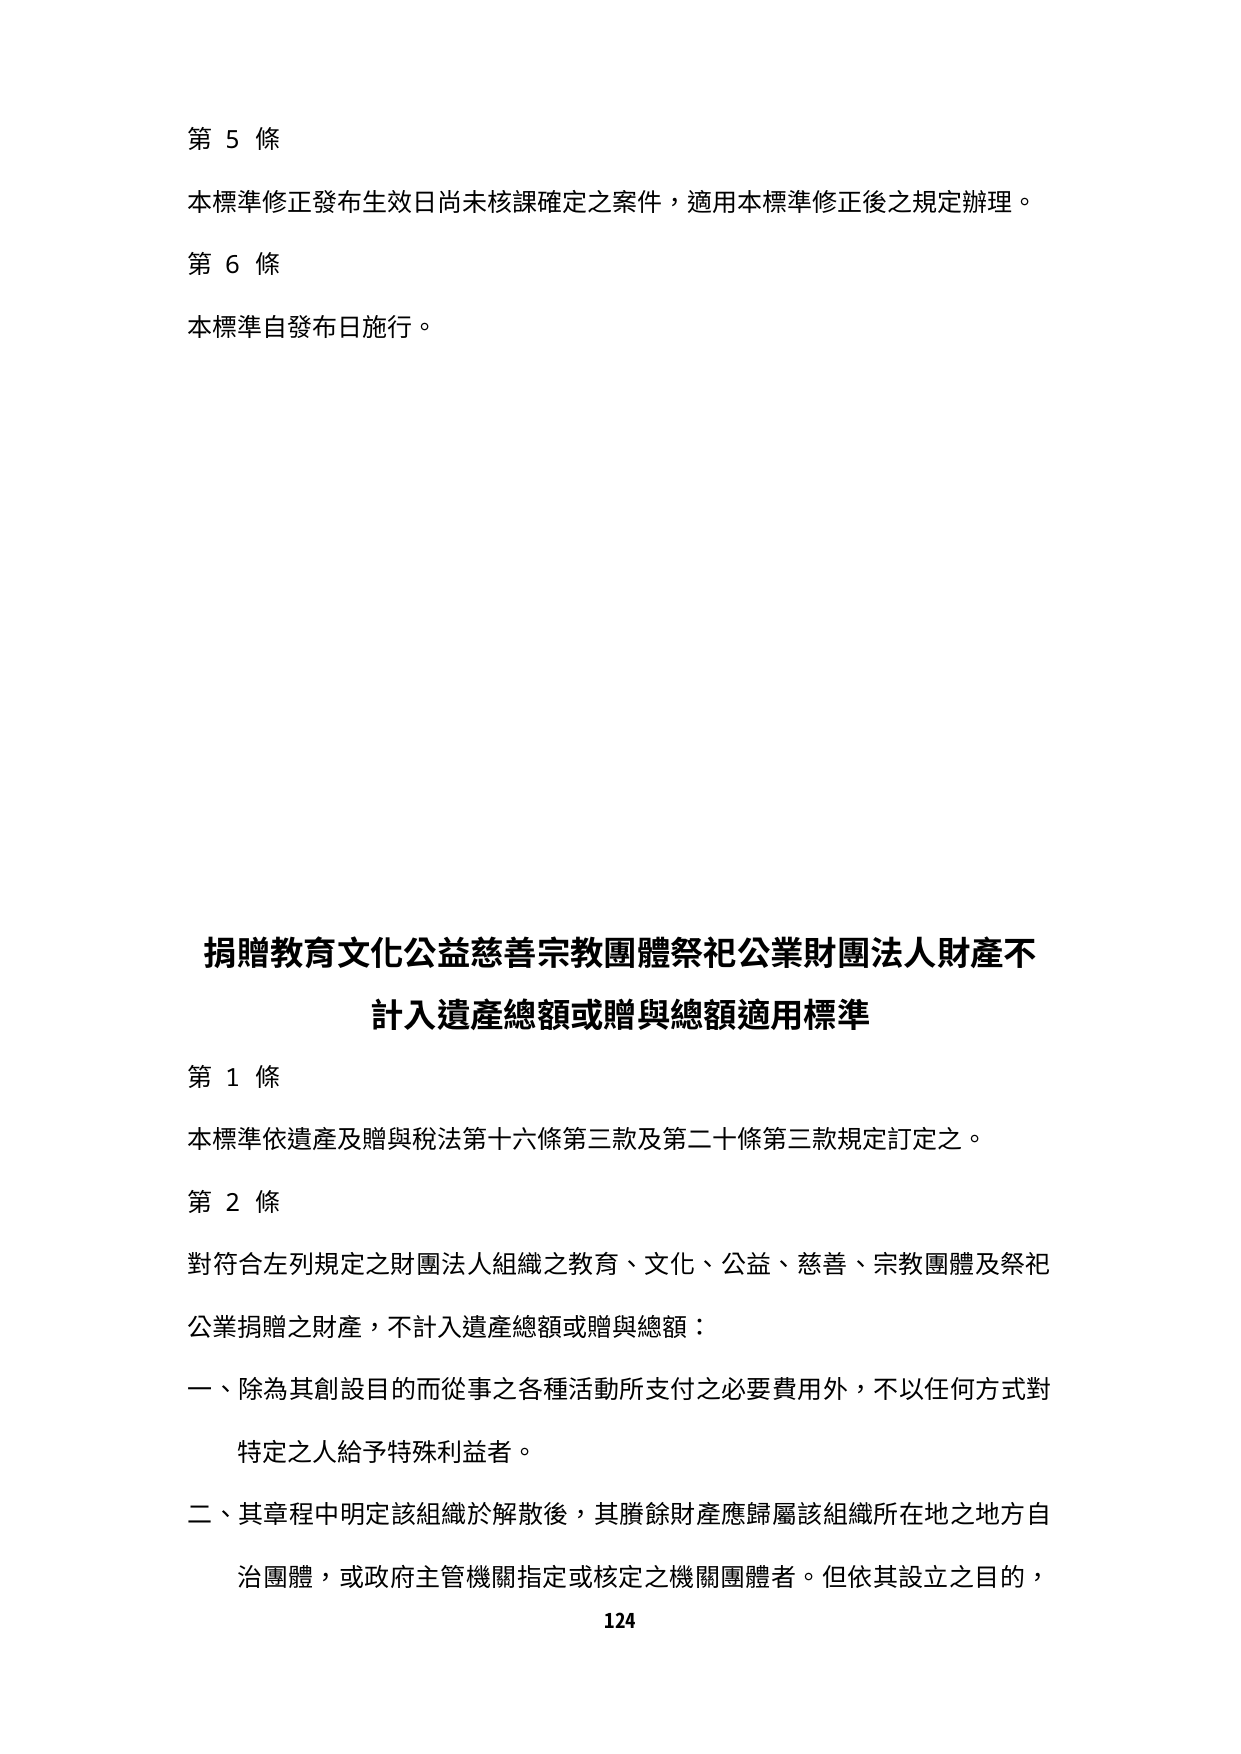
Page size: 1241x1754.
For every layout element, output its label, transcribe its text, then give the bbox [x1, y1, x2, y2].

text 本標準修正發布生效日尚未核課確定之案件，適用本標準修正後之規定辦理。 [187, 159, 1053, 221]
text 第 2 條 [187, 1159, 1053, 1221]
text 二、其章程中明定該組織於解散後，其賸餘財產應歸屬該組織所在地之地方自治團體，或政府主管機關指定或核定之機關團體者。但依其設立之目的， [187, 1471, 1053, 1596]
text 一、除為其創設目的而從事之各種活動所支付之必要費用外，不以任何方式對特定之人給予特殊利益者。 [187, 1346, 1053, 1471]
text 本標準自發布日施行。 [187, 284, 1053, 346]
text 第 6 條 [187, 221, 1053, 284]
text 本標準依遺產及贈與稅法第十六條第三款及第二十條第三款規定訂定之。 [187, 1096, 1053, 1159]
text 第 5 條 [187, 96, 1053, 159]
text 對符合左列規定之財團法人組織之教育、文化、公益、慈善、宗教團體及祭祀公業捐贈之財產，不計入遺產總額或贈與總額： [187, 1221, 1053, 1346]
text 第 1 條 [187, 1034, 1053, 1096]
text 捐贈教育文化公益慈善宗教團體祭祀公業財團法人財產不計入遺產總額或贈與總額適用標準 [187, 909, 1053, 1034]
